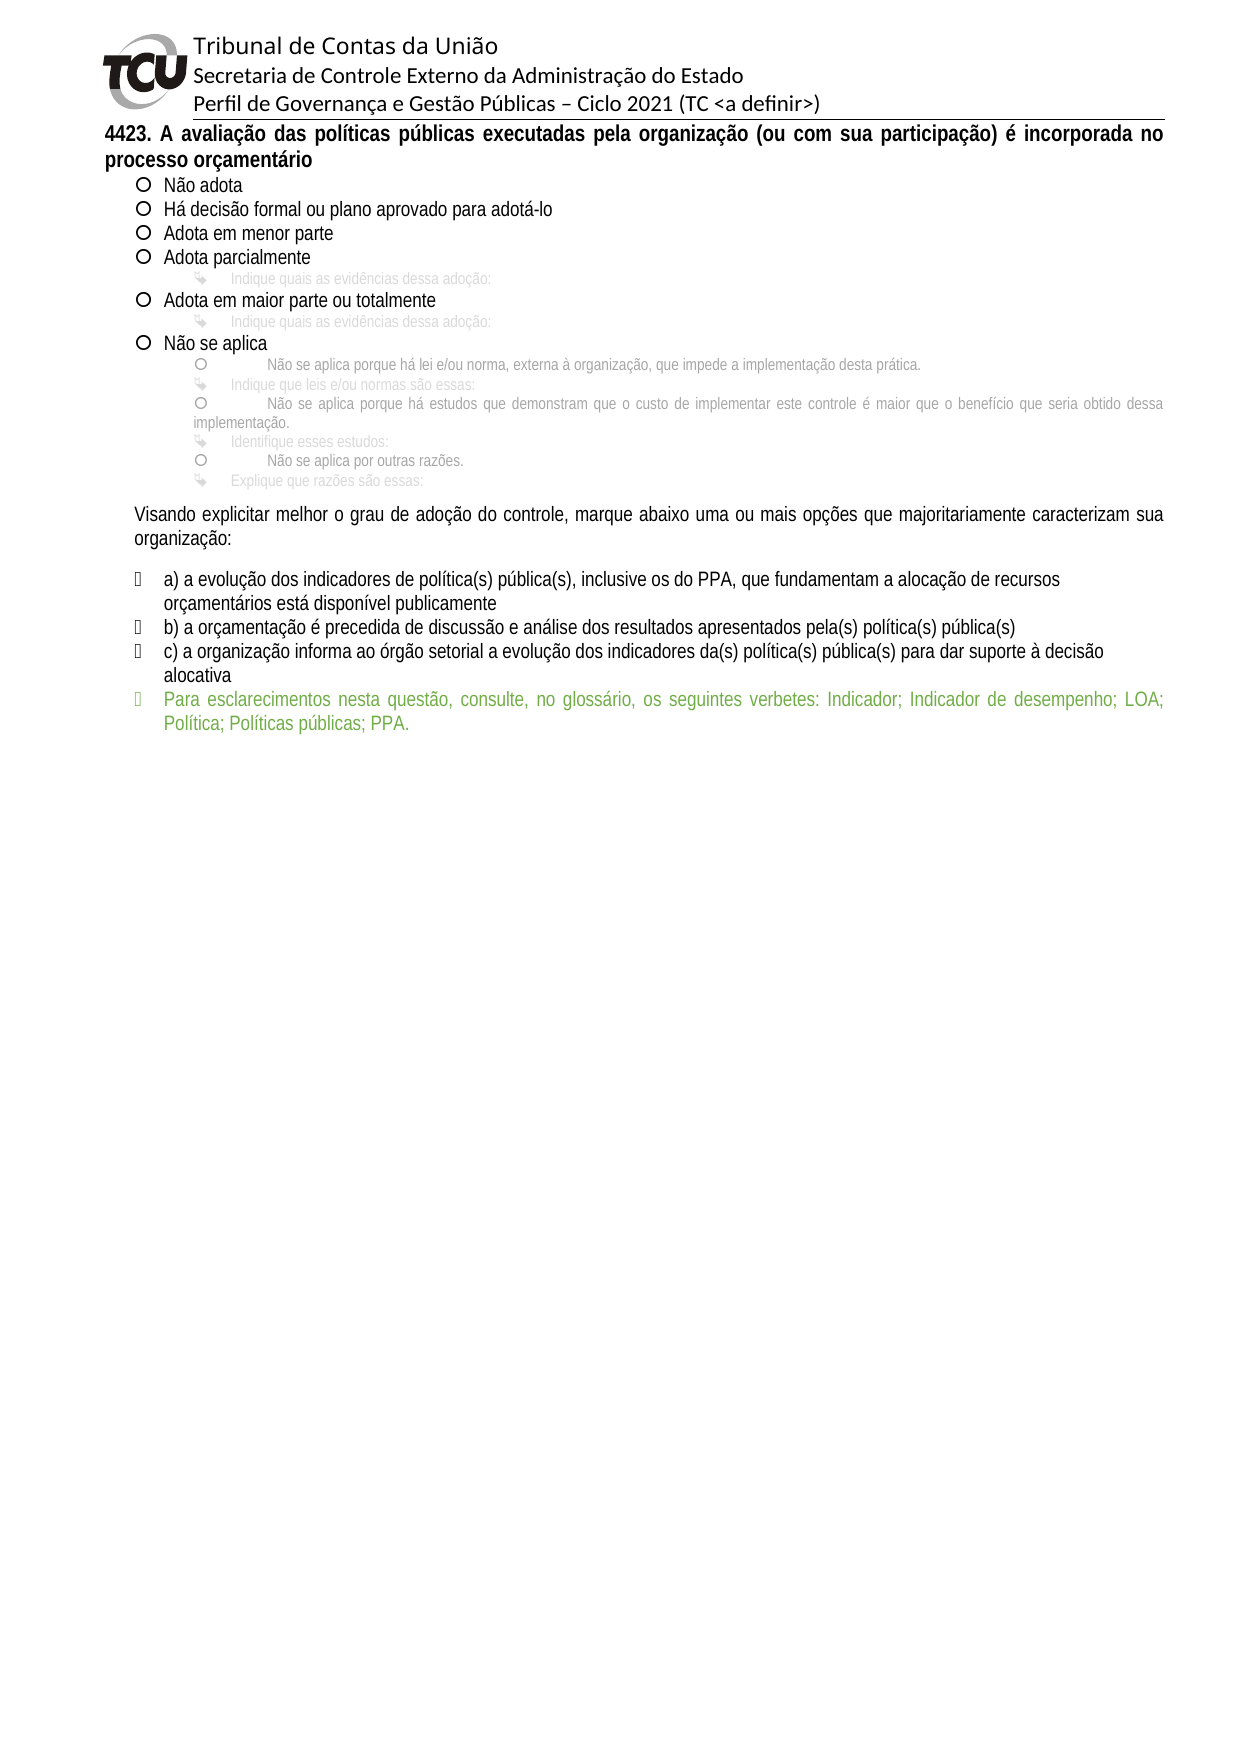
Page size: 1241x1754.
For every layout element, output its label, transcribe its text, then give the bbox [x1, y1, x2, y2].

list Adota parcialmente [134, 244, 1165, 268]
list a) a evolução dos indicadores de política(s) pública(s), inclusive os do PPA, que fundamentam a alocação de recursos orçamentários está disponível publicamente [134, 567, 1165, 615]
list Adota em menor parte [134, 221, 1165, 244]
list Não se aplica [134, 331, 1165, 355]
list c) a organização informa ao órgão setorial a evolução dos indicadores da(s) política(s) pública(s) para dar suporte à decisão alocativa [134, 639, 1165, 687]
list Explique que razões são essas: [193, 471, 1165, 490]
list Para esclarecimentos nesta questão, consulte, no glossário, os seguintes verbetes: Indicador; Indicador de desempenho; LOA; Política; Políticas públicas; PPA. [134, 687, 1165, 734]
list b) a orçamentação é precedida de discussão e análise dos resultados apresentados pela(s) política(s) pública(s) [134, 615, 1165, 639]
list Indique quais as evidências dessa adoção: [193, 268, 1165, 288]
list Não se aplica por outras razões. [193, 451, 1165, 471]
list Adota em maior parte ou totalmente [134, 288, 1165, 312]
list Há decisão formal ou plano aprovado para adotá-lo [134, 197, 1165, 221]
list Indique que leis e/ou normas são essas: [193, 374, 1165, 393]
list Não adota [134, 173, 1165, 197]
text 4423. A avaliação das políticas públicas executadas pela organização (ou com sua participação) é incorporada no processo orçamentário [104, 120, 1165, 173]
text Visando explicitar melhor o grau de adoção do controle, marque abaixo uma ou mais opções que majoritariamente caracterizam sua organização: [134, 502, 1165, 550]
list Identifique esses estudos: [193, 432, 1165, 451]
list Indique quais as evidências dessa adoção: [193, 312, 1165, 331]
list Não se aplica porque há estudos que demonstram que o custo de implementar este controle é maior que o benefício que seria obtido dessa implementação. [193, 393, 1165, 432]
list Não se aplica porque há lei e/ou norma, externa à organização, que impede a implementação desta prática. [193, 355, 1165, 374]
